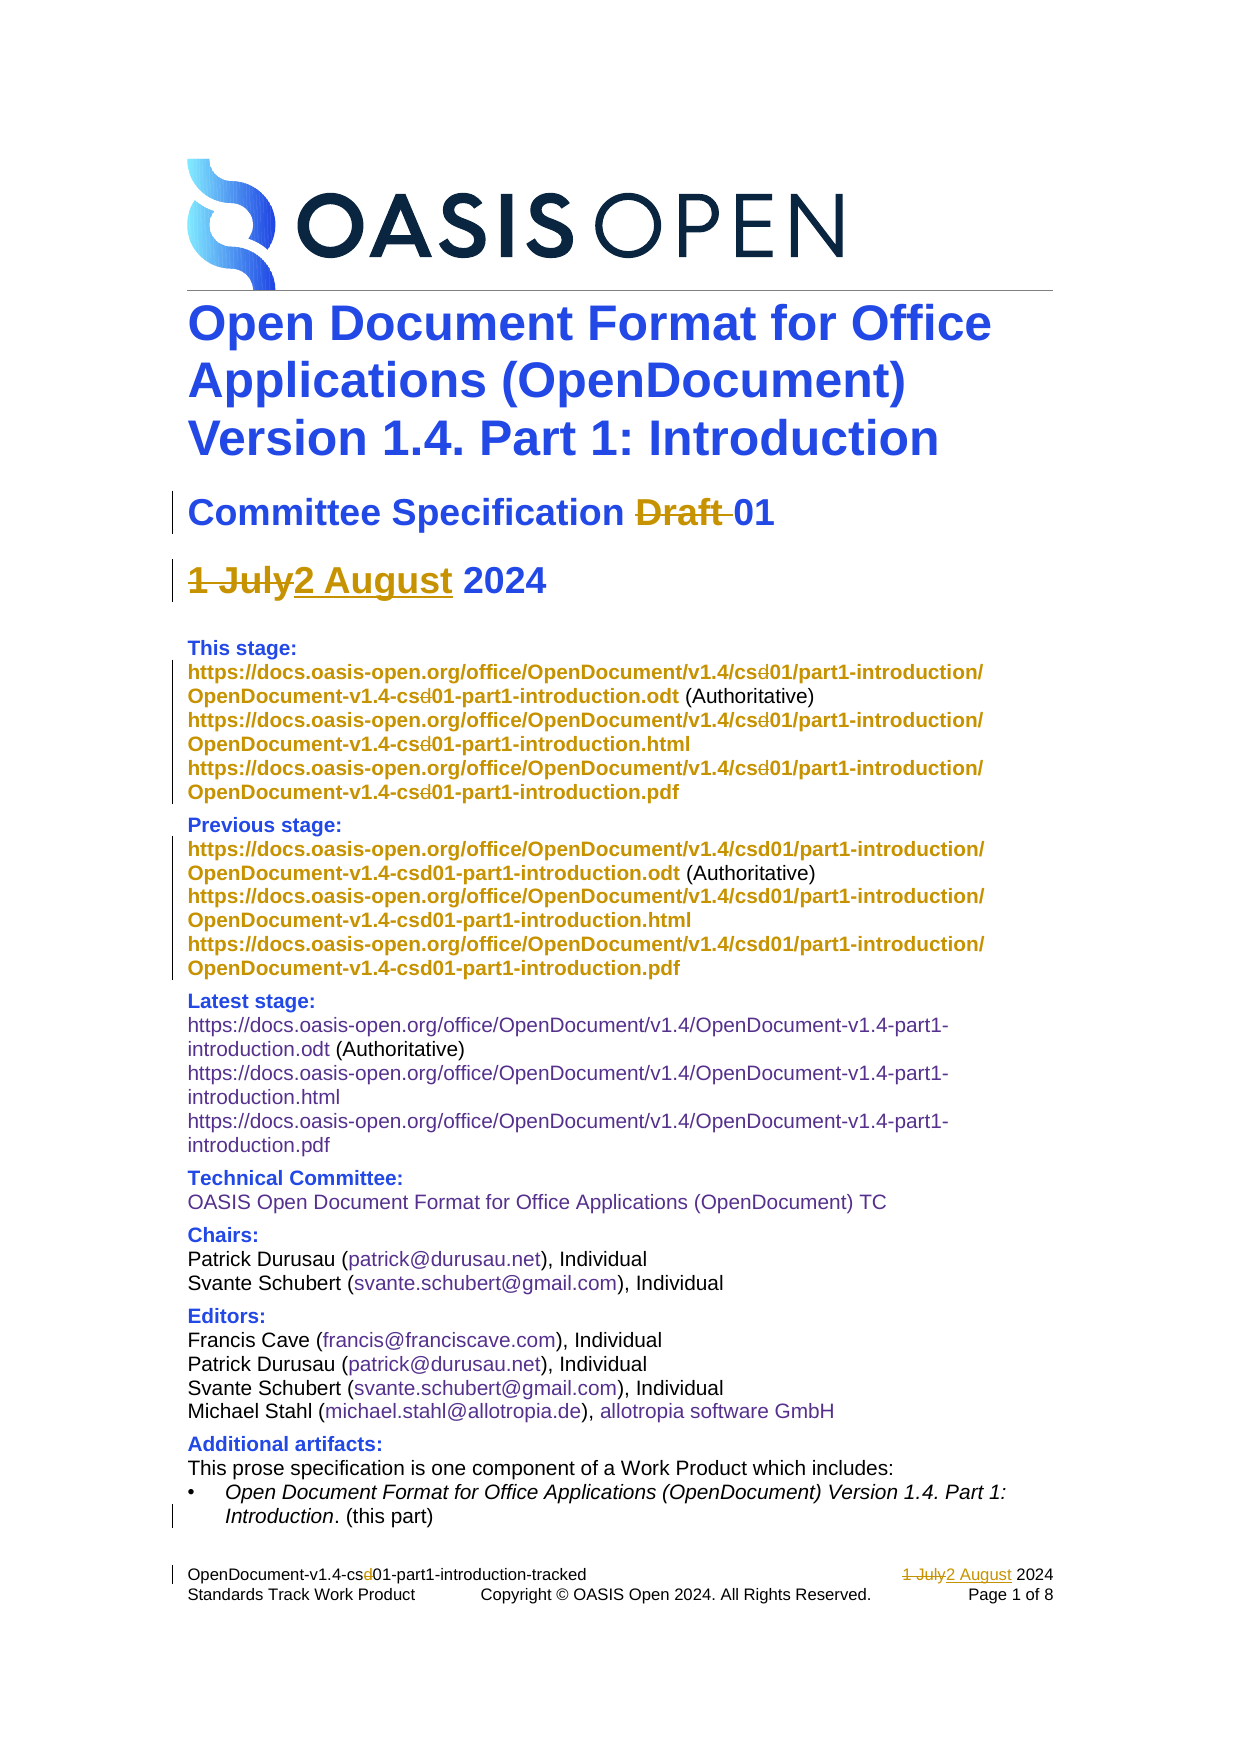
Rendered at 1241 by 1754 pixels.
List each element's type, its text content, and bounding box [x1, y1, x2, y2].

title https://docs.oasis-open.org/office/OpenDocument/v1.4/csd01/part1-introduction/OpenDocument-v1.4-csd01-part1-introduction.pdf [187, 932, 1053, 980]
title This prose specification is one component of a Work Product which includes: [187, 1456, 1053, 1480]
title https://docs.oasis-open.org/office/OpenDocument/v1.4/cs01/part1-introduction/OpenDocument-v1.4-cs01-part1-introduction.pdf [187, 756, 1053, 803]
title Technical Committee: [187, 1166, 1053, 1190]
subtitle Committee Specification 01 [187, 487, 1053, 534]
title Patrick Durusau (patrick@durusau.net), Individual [187, 1351, 1053, 1375]
title Latest stage: [187, 989, 1053, 1013]
title https://docs.oasis-open.org/office/OpenDocument/v1.4/OpenDocument-v1.4-part1-introduction.pdf [187, 1109, 1053, 1157]
title OASIS Open Document Format for Office Applications (OpenDocument) TC [187, 1190, 1053, 1214]
title https://docs.oasis-open.org/office/OpenDocument/v1.4/csd01/part1-introduction/OpenDocument-v1.4-csd01-part1-introduction.odt (Authoritative) [187, 836, 1053, 884]
title https://docs.oasis-open.org/office/OpenDocument/v1.4/cs01/part1-introduction/OpenDocument-v1.4-cs01-part1-introduction.html [187, 708, 1053, 756]
title https://docs.oasis-open.org/office/OpenDocument/v1.4/cs01/part1-introduction/OpenDocument-v1.4-cs01-part1-introduction.odt (Authoritative) [187, 660, 1053, 708]
title Editors: [187, 1303, 1053, 1327]
title https://docs.oasis-open.org/office/OpenDocument/v1.4/OpenDocument-v1.4-part1-introduction.odt (Authoritative) [187, 1013, 1053, 1061]
title Patrick Durusau (patrick@durusau.net), Individual [187, 1247, 1053, 1271]
title Open Document Format for Office Applications (OpenDocument) Version 1.4. Part 1: Introduction [187, 291, 1053, 466]
title Michael Stahl (michael.stahl@allotropia.de), allotropia software GmbH [187, 1399, 1053, 1423]
title https://docs.oasis-open.org/office/OpenDocument/v1.4/OpenDocument-v1.4-part1-introduction.html [187, 1061, 1053, 1109]
title Svante Schubert (svante.schubert@gmail.com), Individual [187, 1271, 1053, 1294]
title Francis Cave (francis@franciscave.com), Individual [187, 1327, 1053, 1351]
title Chairs: [187, 1223, 1053, 1247]
title https://docs.oasis-open.org/office/OpenDocument/v1.4/csd01/part1-introduction/OpenDocument-v1.4-csd01-part1-introduction.html [187, 884, 1053, 932]
subtitle 2 August 2024 [187, 556, 1053, 602]
title Previous stage: [187, 812, 1053, 836]
title Svante Schubert (svante.schubert@gmail.com), Individual [187, 1375, 1053, 1399]
list Open Document Format for Office Applications (OpenDocument) Version 1.4. Part 1: Introduction. (this part) [187, 1480, 1053, 1528]
title Additional artifacts: [187, 1432, 1053, 1456]
title This stage: [187, 636, 1053, 660]
